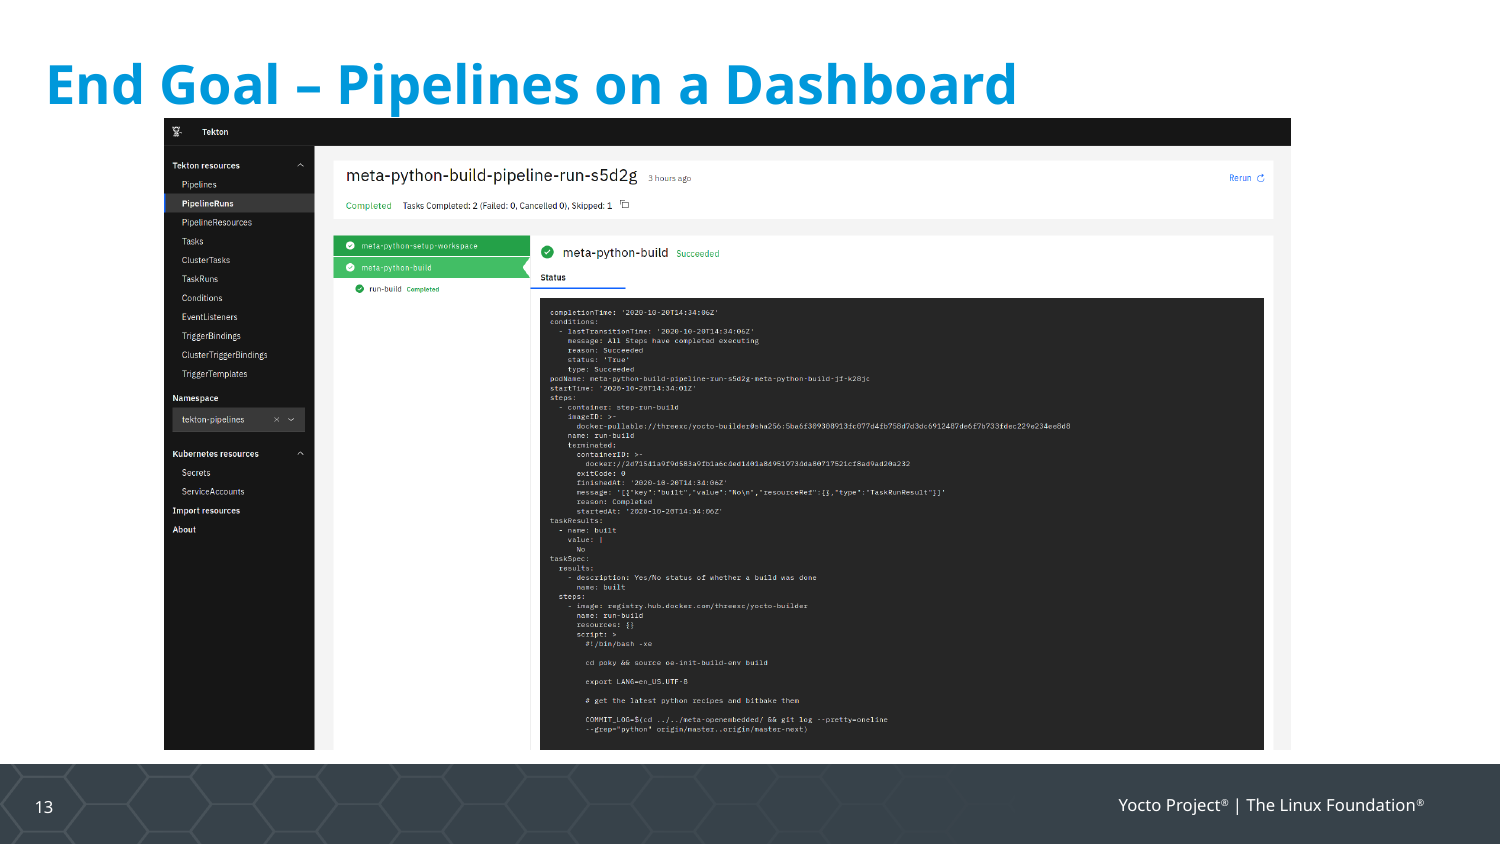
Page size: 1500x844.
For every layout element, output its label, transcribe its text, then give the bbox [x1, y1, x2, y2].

title End Goal – Pipelines on a Dashboard [44, 50, 1395, 160]
picture [0, 0, 1500, 844]
